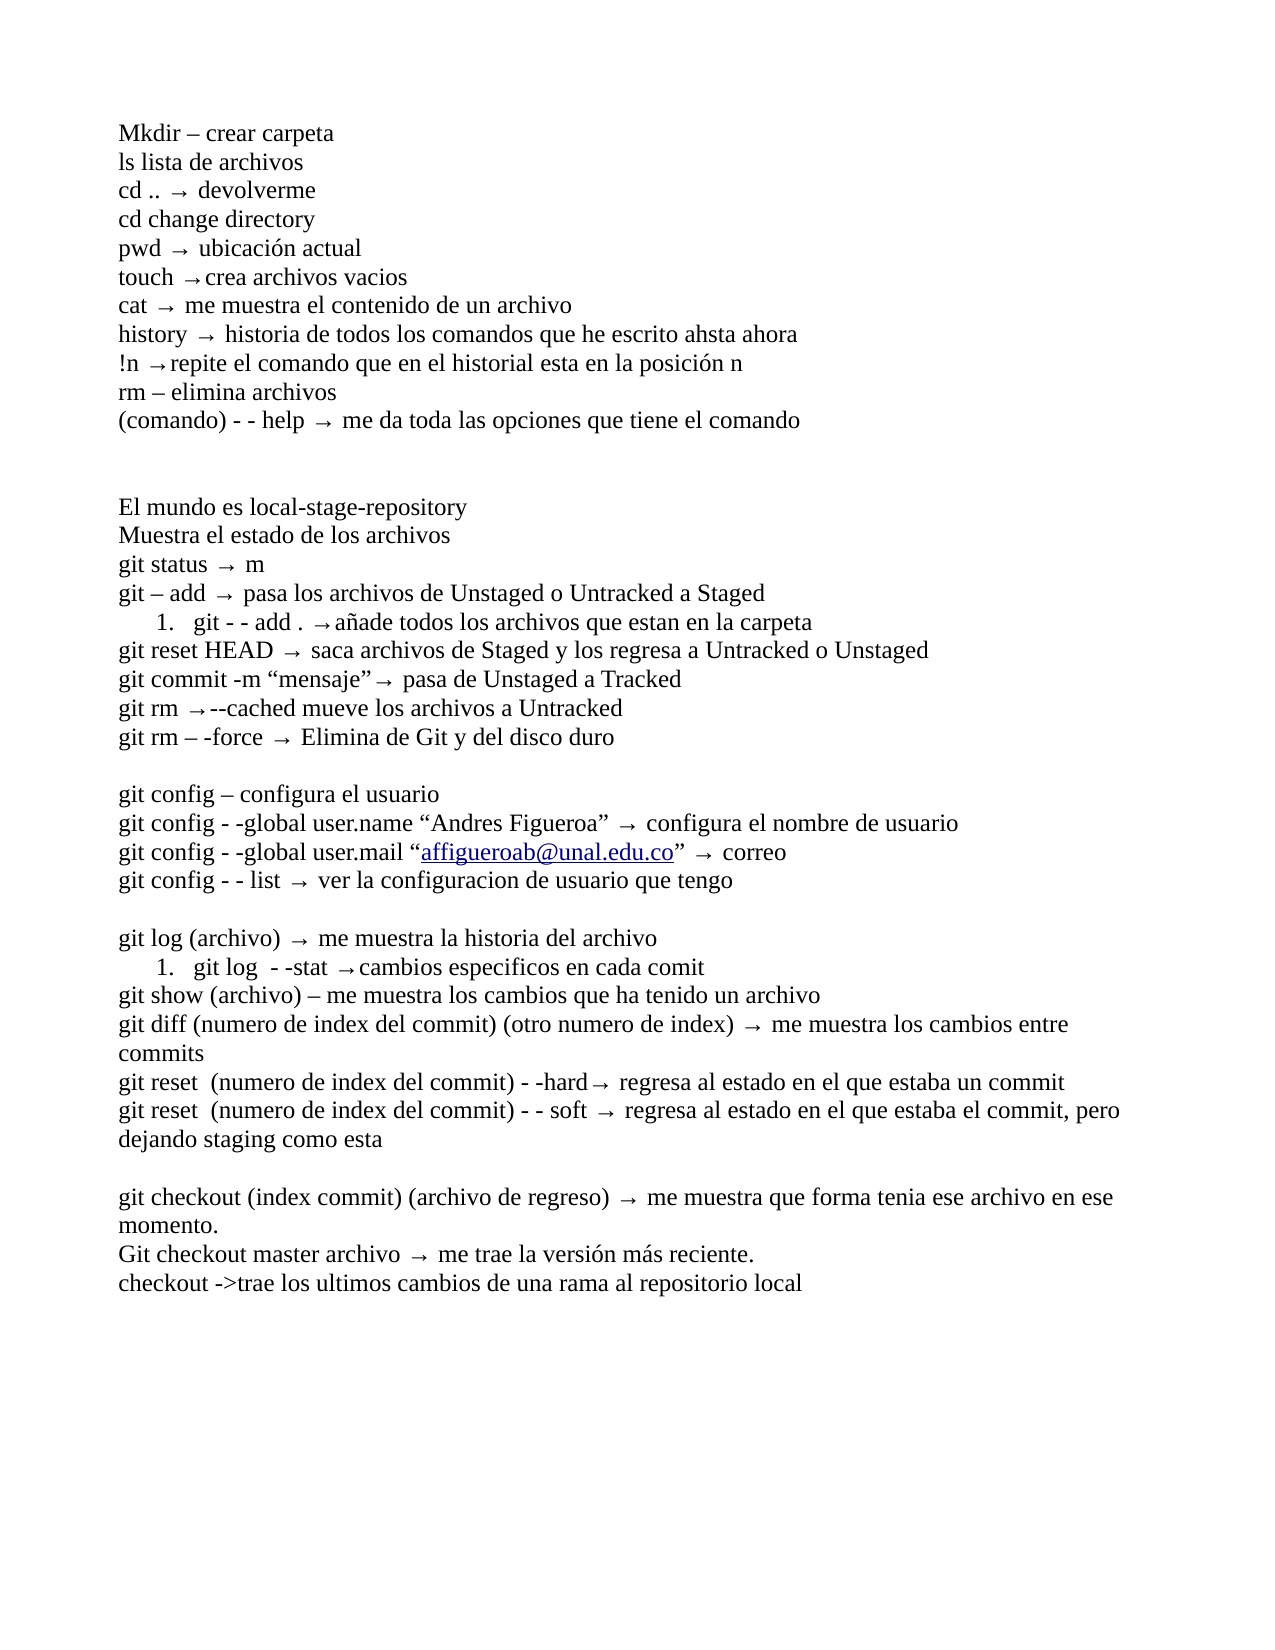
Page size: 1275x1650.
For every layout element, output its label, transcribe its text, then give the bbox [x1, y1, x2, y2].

list git - - add . →añade todos los archivos que estan en la carpeta [156, 607, 1157, 636]
text rm – elimina archivos [118, 377, 1157, 406]
text pwd → ubicación actual [118, 233, 1157, 262]
text git status → m [118, 549, 1157, 578]
text git config - -global user.mail “affigueroab@unal.edu.co” → correo [118, 837, 1157, 866]
text git config - -global user.name “Andres Figueroa” → configura el nombre de usuario [118, 808, 1157, 837]
text git checkout (index commit) (archivo de regreso) → me muestra que forma tenia ese archivo en ese momento. [118, 1182, 1157, 1239]
text Mkdir – crear carpeta [118, 118, 1157, 147]
text checkout ->trae los ultimos cambios de una rama al repositorio local [118, 1268, 1157, 1297]
list git log - -stat →cambios especificos en cada comit [156, 952, 1157, 981]
text git reset HEAD → saca archivos de Staged y los regresa a Untracked o Unstaged [118, 636, 1157, 664]
text (comando) - - help → me da toda las opciones que tiene el comando [118, 406, 1157, 434]
text git rm →--cached mueve los archivos a Untracked [118, 693, 1157, 722]
text git config - - list → ver la configuracion de usuario que tengo [118, 866, 1157, 894]
text git reset (numero de index del commit) - - soft → regresa al estado en el que estaba el commit, pero dejando staging como esta [118, 1096, 1157, 1153]
text git config – configura el usuario [118, 779, 1157, 808]
text history → historia de todos los comandos que he escrito ahsta ahora [118, 319, 1157, 348]
text cat → me muestra el contenido de un archivo [118, 291, 1157, 319]
text git reset (numero de index del commit) - -hard→ regresa al estado en el que estaba un commit [118, 1067, 1157, 1096]
text git log (archivo) → me muestra la historia del archivo [118, 923, 1157, 952]
text touch →crea archivos vacios [118, 262, 1157, 291]
text El mundo es local-stage-repository [118, 492, 1157, 521]
text ls lista de archivos [118, 147, 1157, 176]
text cd .. → devolverme [118, 176, 1157, 204]
text Muestra el estado de los archivos [118, 521, 1157, 549]
text cd change directory [118, 204, 1157, 233]
text git – add → pasa los archivos de Unstaged o Untracked a Staged [118, 578, 1157, 607]
text Git checkout master archivo → me trae la versión más reciente. [118, 1239, 1157, 1268]
text !n →repite el comando que en el historial esta en la posición n [118, 348, 1157, 377]
text git commit -m “mensaje”→ pasa de Unstaged a Tracked [118, 664, 1157, 693]
text git diff (numero de index del commit) (otro numero de index) → me muestra los cambios entre commits [118, 1009, 1157, 1067]
text git show (archivo) – me muestra los cambios que ha tenido un archivo [118, 981, 1157, 1009]
text git rm – -force → Elimina de Git y del disco duro [118, 722, 1157, 751]
